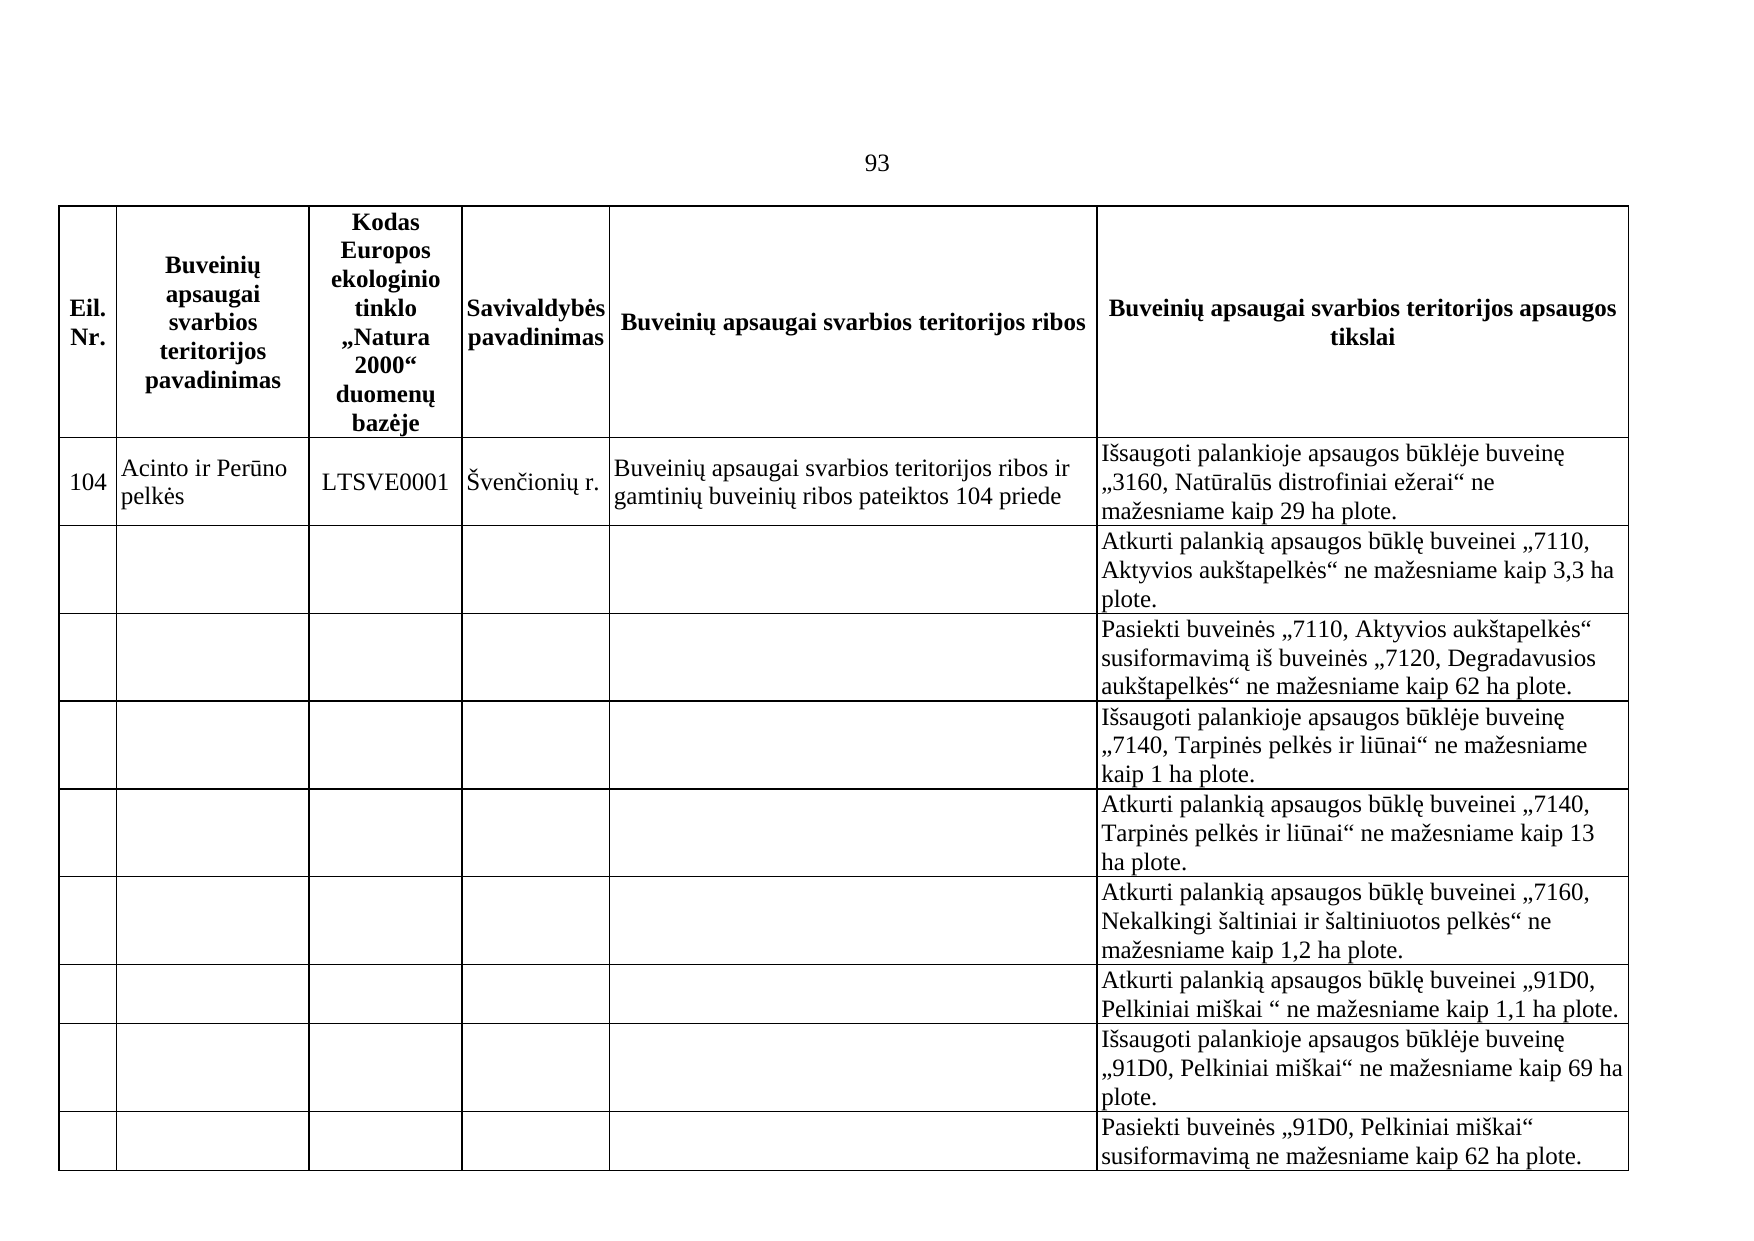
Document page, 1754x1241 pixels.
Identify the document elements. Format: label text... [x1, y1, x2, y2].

table_cell [310, 1024, 461, 1111]
table_cell [310, 1112, 461, 1169]
table_cell [117, 790, 308, 876]
table_cell [310, 614, 461, 700]
table_cell [117, 1024, 308, 1111]
table_cell [463, 877, 609, 964]
table_cell Švenčionių r. [463, 438, 609, 524]
table_cell [117, 1112, 308, 1169]
table_cell Išsaugoti palankioje apsaugos būklėje buveinę „7140, Tarpinės pelkės ir liūnai“ ne mažesniame kaip 1 ha plote. [1098, 702, 1628, 788]
table_cell [310, 877, 461, 964]
table_header Buveinių apsaugai svarbios teritorijos apsaugos tikslai [1098, 207, 1628, 437]
table_cell [117, 877, 308, 964]
table_cell [60, 614, 116, 700]
table_header Kodas Europos ekologinio tinklo „Natura 2000“ duomenų bazėje [310, 207, 461, 437]
table_cell LTSVE0001 [310, 438, 461, 524]
table_cell [463, 790, 609, 876]
table_cell [60, 790, 116, 876]
table_cell [60, 965, 116, 1023]
table_cell [117, 702, 308, 788]
table_cell [463, 526, 609, 612]
table_header Eil. Nr. [60, 207, 116, 437]
table_cell [60, 702, 116, 788]
table_cell [310, 526, 461, 612]
table_cell [60, 526, 116, 612]
table_cell 104 [60, 438, 116, 524]
table_cell [117, 526, 308, 612]
table_cell [310, 790, 461, 876]
table_cell [610, 965, 1096, 1023]
table_cell [117, 614, 308, 700]
table_cell [463, 702, 609, 788]
table_cell [463, 1024, 609, 1111]
table_cell Atkurti palankią apsaugos būklę buveinei „7110, Aktyvios aukštapelkės“ ne mažesniame kaip 3,3 ha plote. [1098, 526, 1628, 612]
table_cell [610, 1112, 1096, 1169]
table_header Savivaldybės pavadinimas [463, 207, 609, 437]
table_cell [610, 614, 1096, 700]
table_cell Atkurti palankią apsaugos būklę buveinei „91D0, Pelkiniai miškai “ ne mažesniame kaip 1,1 ha plote. [1098, 965, 1628, 1023]
table_cell Atkurti palankią apsaugos būklę buveinei „7140, Tarpinės pelkės ir liūnai“ ne mažesniame kaip 13 ha plote. [1098, 790, 1628, 876]
table_cell [610, 526, 1096, 612]
table_cell [610, 1024, 1096, 1111]
table_cell [60, 1024, 116, 1111]
table_cell [60, 1112, 116, 1169]
table_cell [463, 614, 609, 700]
table_cell Išsaugoti palankioje apsaugos būklėje buveinę „3160, Natūralūs distrofiniai ežerai“ ne mažesniame kaip 29 ha plote. [1098, 438, 1628, 524]
table_cell Acinto ir Perūno pelkės [117, 438, 308, 524]
table_cell [610, 790, 1096, 876]
table_cell [463, 965, 609, 1023]
table_cell [310, 702, 461, 788]
table_cell Buveinių apsaugai svarbios teritorijos ribos ir gamtinių buveinių ribos pateiktos 104 priede [610, 438, 1096, 524]
table_cell Išsaugoti palankioje apsaugos būklėje buveinę „91D0, Pelkiniai miškai“ ne mažesniame kaip 69 ha plote. [1098, 1024, 1628, 1111]
table_header Buveinių apsaugai svarbios teritorijos ribos [610, 207, 1096, 437]
table_cell [117, 965, 308, 1023]
table_cell Pasiekti buveinės „91D0, Pelkiniai miškai“ susiformavimą ne mažesniame kaip 62 ha plote. [1098, 1112, 1628, 1169]
table_cell [60, 877, 116, 964]
table_cell [310, 965, 461, 1023]
table_cell Atkurti palankią apsaugos būklę buveinei „7160, Nekalkingi šaltiniai ir šaltiniuotos pelkės“ ne mažesniame kaip 1,2 ha plote. [1098, 877, 1628, 964]
table_cell Pasiekti buveinės „7110, Aktyvios aukštapelkės“ susiformavimą iš buveinės „7120, Degradavusios aukštapelkės“ ne mažesniame kaip 62 ha plote. [1098, 614, 1628, 700]
table_cell [610, 702, 1096, 788]
table_cell [463, 1112, 609, 1169]
table_header Buveinių apsaugai svarbios teritorijos pavadinimas [117, 207, 308, 437]
table_cell [610, 877, 1096, 964]
